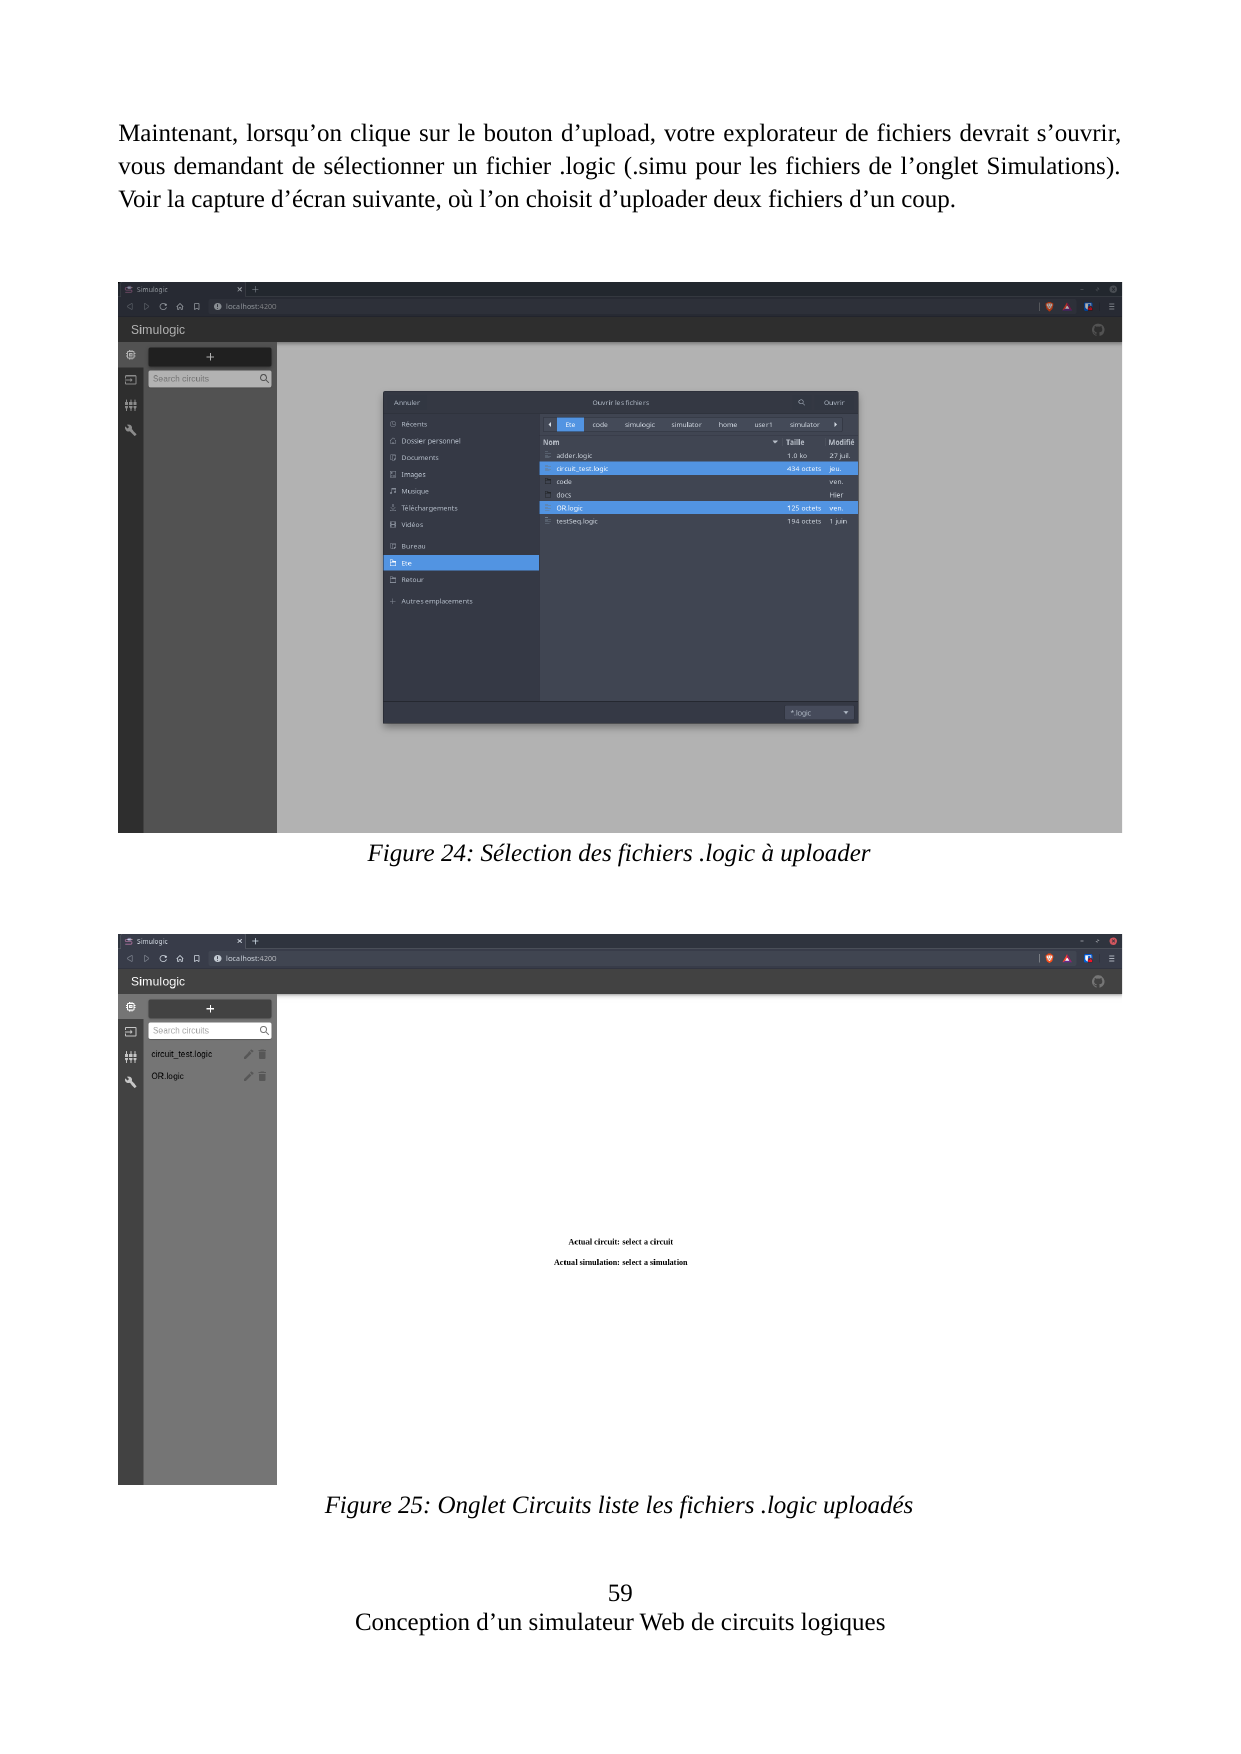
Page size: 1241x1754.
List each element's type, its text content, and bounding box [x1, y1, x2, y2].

text Figure 25: Onglet Circuits liste les fichiers .logic uploadés [118, 1485, 1122, 1519]
text Maintenant, lorsqu’on clique sur le bouton d’upload, votre explorateur de fichiers devrait s’ouvrir, vous demandant de sélectionner un fichier .logic (.simu pour les fichiers de l’onglet Simulations). Voir la capture d’écran suivante, où l’on choisit d’uploader deux fichiers d’un coup. [118, 118, 1122, 213]
text Figure 24: Sélection des fichiers .logic à uploader [118, 833, 1122, 867]
picture [118, 282, 1123, 833]
picture [118, 934, 1123, 1485]
